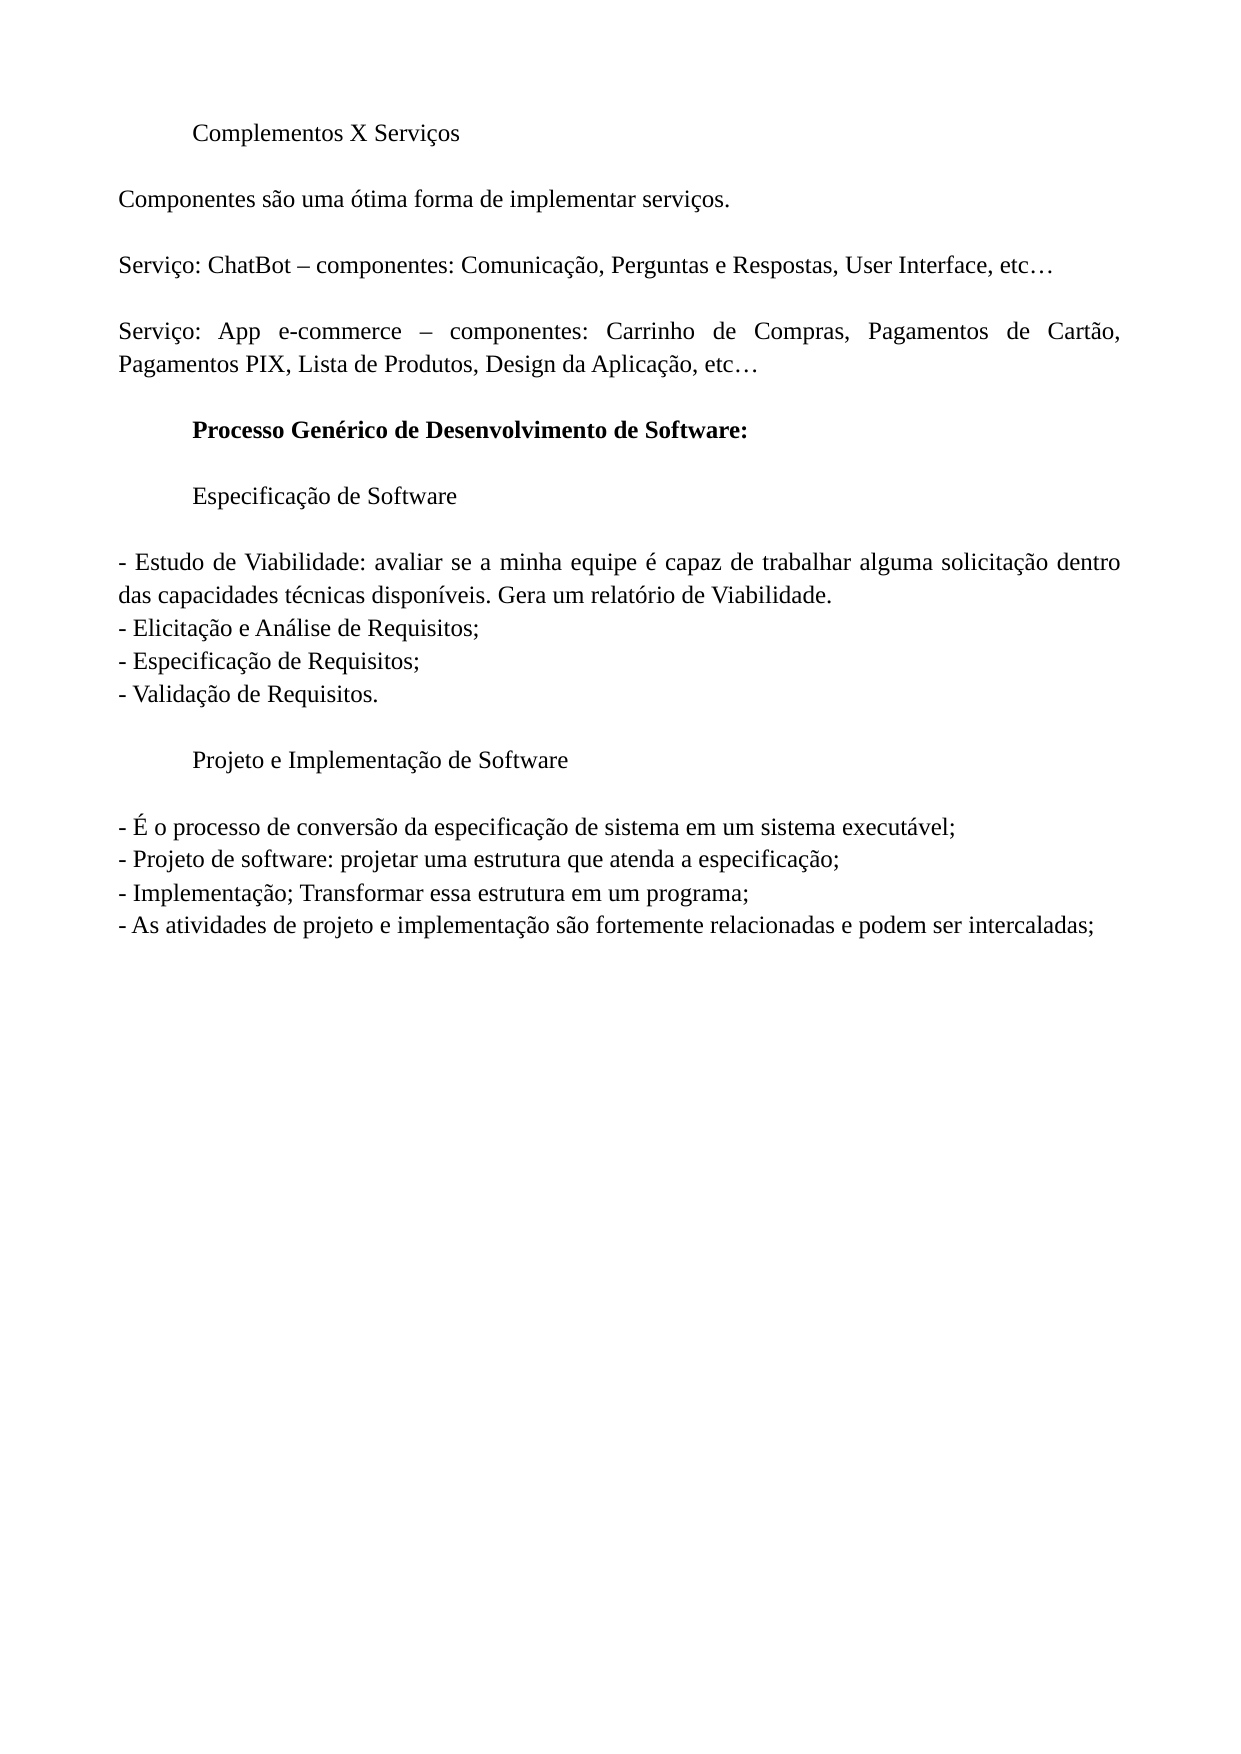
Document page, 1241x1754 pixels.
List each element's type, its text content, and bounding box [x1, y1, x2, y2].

text - Projeto de software: projetar uma estrutura que atenda a especificação; [118, 844, 1122, 873]
text Componentes são uma ótima forma de implementar serviços. [118, 184, 1122, 213]
text Complementos X Serviços [118, 118, 1122, 147]
text Serviço: ChatBot – componentes: Comunicação, Perguntas e Respostas, User Interface, etc… [118, 250, 1122, 279]
text - Elicitação e Análise de Requisitos; [118, 613, 1122, 642]
text Serviço: App e-commerce – componentes: Carrinho de Compras, Pagamentos de Cartão, Pagamentos PIX, Lista de Produtos, Design da Aplicação, etc… [118, 316, 1122, 378]
text Especificação de Software [118, 481, 1122, 510]
text Processo Genérico de Desenvolvimento de Software: [118, 415, 1122, 444]
text - Especificação de Requisitos; [118, 646, 1122, 675]
text - Validação de Requisitos. [118, 679, 1122, 708]
text - As atividades de projeto e implementação são fortemente relacionadas e podem ser intercaladas; [118, 911, 1122, 939]
text - Implementação; Transformar essa estrutura em um programa; [118, 878, 1122, 906]
text - Estudo de Viabilidade: avaliar se a minha equipe é capaz de trabalhar alguma solicitação dentro das capacidades técnicas disponíveis. Gera um relatório de Viabilidade. [118, 547, 1122, 609]
text Projeto e Implementação de Software [118, 746, 1122, 774]
text - É o processo de conversão da especificação de sistema em um sistema executável; [118, 812, 1122, 840]
